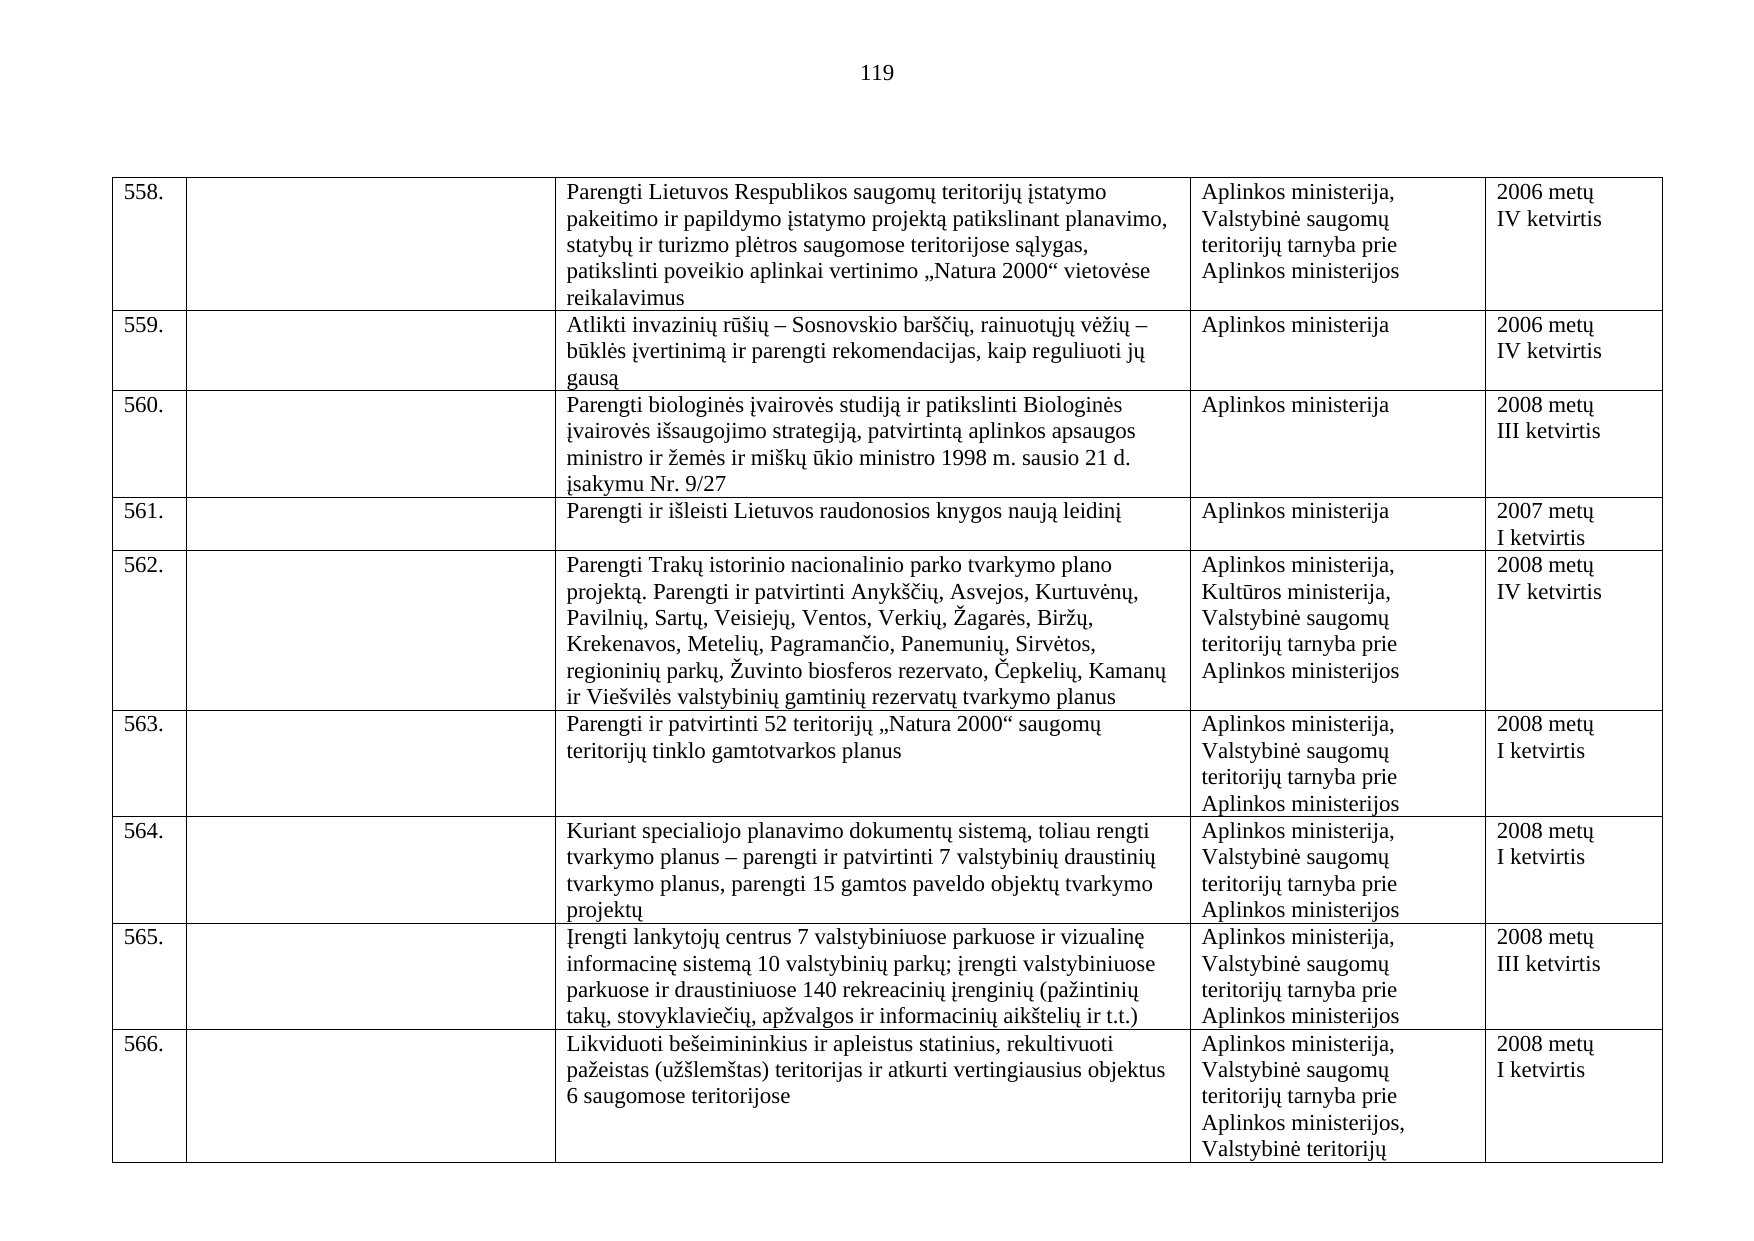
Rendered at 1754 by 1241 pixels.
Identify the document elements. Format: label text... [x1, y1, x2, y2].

table_cell 564. [113, 817, 186, 922]
table_cell 2008 metų I ketvirtis [1486, 1030, 1662, 1162]
table_cell 2008 metų I ketvirtis [1486, 711, 1662, 816]
table_cell 561. [113, 498, 186, 550]
table_cell Likviduoti bešeimininkius ir apleistus statinius, rekultivuoti pažeistas (užšlemštas) teritorijas ir atkurti vertingiausius objektus 6 saugomose teritorijose [556, 1030, 1190, 1162]
table_cell [187, 924, 555, 1029]
table_cell [187, 817, 555, 922]
table_cell Aplinkos ministerija, Valstybinė saugomų teritorijų tarnyba prie Aplinkos ministerijos [1191, 924, 1485, 1029]
table_cell Parengti biologinės įvairovės studiją ir patikslinti Biologinės įvairovės išsaugojimo strategiją, patvirtintą aplinkos apsaugos ministro ir žemės ir miškų ūkio ministro 1998 m. sausio 21 d. įsakymu Nr. 9/27 [556, 391, 1190, 497]
table_cell 2007 metų I ketvirtis [1486, 498, 1662, 550]
table_cell Parengti ir išleisti Lietuvos raudonosios knygos naują leidinį [556, 498, 1190, 550]
table_cell Įrengti lankytojų centrus 7 valstybiniuose parkuose ir vizualinę informacinę sistemą 10 valstybinių parkų; įrengti valstybiniuose parkuose ir draustiniuose 140 rekreacinių įrenginių (pažintinių takų, stovyklaviečių, apžvalgos ir informacinių aikštelių ir t.t.) [556, 924, 1190, 1029]
table_cell Aplinkos ministerija, Valstybinė saugomų teritorijų tarnyba prie Aplinkos ministerijos [1191, 817, 1485, 922]
table_cell [187, 1030, 555, 1162]
table_cell Aplinkos ministerija, Valstybinė saugomų teritorijų tarnyba prie Aplinkos ministerijos [1191, 178, 1485, 310]
table_cell Aplinkos ministerija, Valstybinė saugomų teritorijų tarnyba prie Aplinkos ministerijos [1191, 711, 1485, 816]
table_cell 2006 metų IV ketvirtis [1486, 311, 1662, 390]
table_cell 2008 metų III ketvirtis [1486, 391, 1662, 497]
table_cell [187, 178, 555, 310]
table_cell [187, 551, 555, 709]
table_cell Aplinkos ministerija [1191, 391, 1485, 497]
table_cell Parengti ir patvirtinti 52 teritorijų „Natura 2000“ saugomų teritorijų tinklo gamtotvarkos planus [556, 711, 1190, 816]
table_cell 559. [113, 311, 186, 390]
table_cell [187, 391, 555, 497]
table_cell 560. [113, 391, 186, 497]
table_cell 2008 metų III ketvirtis [1486, 924, 1662, 1029]
table_cell Atlikti invazinių rūšių – Sosnovskio barščių, rainuotųjų vėžių – būklės įvertinimą ir parengti rekomendacijas, kaip reguliuoti jų gausą [556, 311, 1190, 390]
table_cell Aplinkos ministerija [1191, 498, 1485, 550]
table_cell [187, 498, 555, 550]
table_cell Kuriant specialiojo planavimo dokumentų sistemą, toliau rengti tvarkymo planus – parengti ir patvirtinti 7 valstybinių draustinių tvarkymo planus, parengti 15 gamtos paveldo objektų tvarkymo projektų [556, 817, 1190, 922]
table_cell [187, 711, 555, 816]
table_cell 563. [113, 711, 186, 816]
table_cell 2006 metų IV ketvirtis [1486, 178, 1662, 310]
table_cell Aplinkos ministerija, Kultūros ministerija, Valstybinė saugomų teritorijų tarnyba prie Aplinkos ministerijos [1191, 551, 1485, 709]
table_cell 565. [113, 924, 186, 1029]
table_cell Parengti Trakų istorinio nacionalinio parko tvarkymo plano projektą. Parengti ir patvirtinti Anykščių, Asvejos, Kurtuvėnų, Pavilnių, Sartų, Veisiejų, Ventos, Verkių, Žagarės, Biržų, Krekenavos, Metelių, Pagramančio, Panemunių, Sirvėtos, regioninių parkų, Žuvinto biosferos rezervato, Čepkelių, Kamanų ir Viešvilės valstybinių gamtinių rezervatų tvarkymo planus [556, 551, 1190, 709]
table_cell 2008 metų IV ketvirtis [1486, 551, 1662, 709]
table_cell Aplinkos ministerija, Valstybinė saugomų teritorijų tarnyba prie Aplinkos ministerijos, Valstybinė teritorijų [1191, 1030, 1485, 1162]
table_cell 558. [113, 178, 186, 310]
table_cell [187, 311, 555, 390]
table_cell 566. [113, 1030, 186, 1162]
table_cell Parengti Lietuvos Respublikos saugomų teritorijų įstatymo pakeitimo ir papildymo įstatymo projektą patikslinant planavimo, statybų ir turizmo plėtros saugomose teritorijose sąlygas, patikslinti poveikio aplinkai vertinimo „Natura 2000“ vietovėse reikalavimus [556, 178, 1190, 310]
table_cell 2008 metų I ketvirtis [1486, 817, 1662, 922]
table_cell Aplinkos ministerija [1191, 311, 1485, 390]
table_cell 562. [113, 551, 186, 709]
